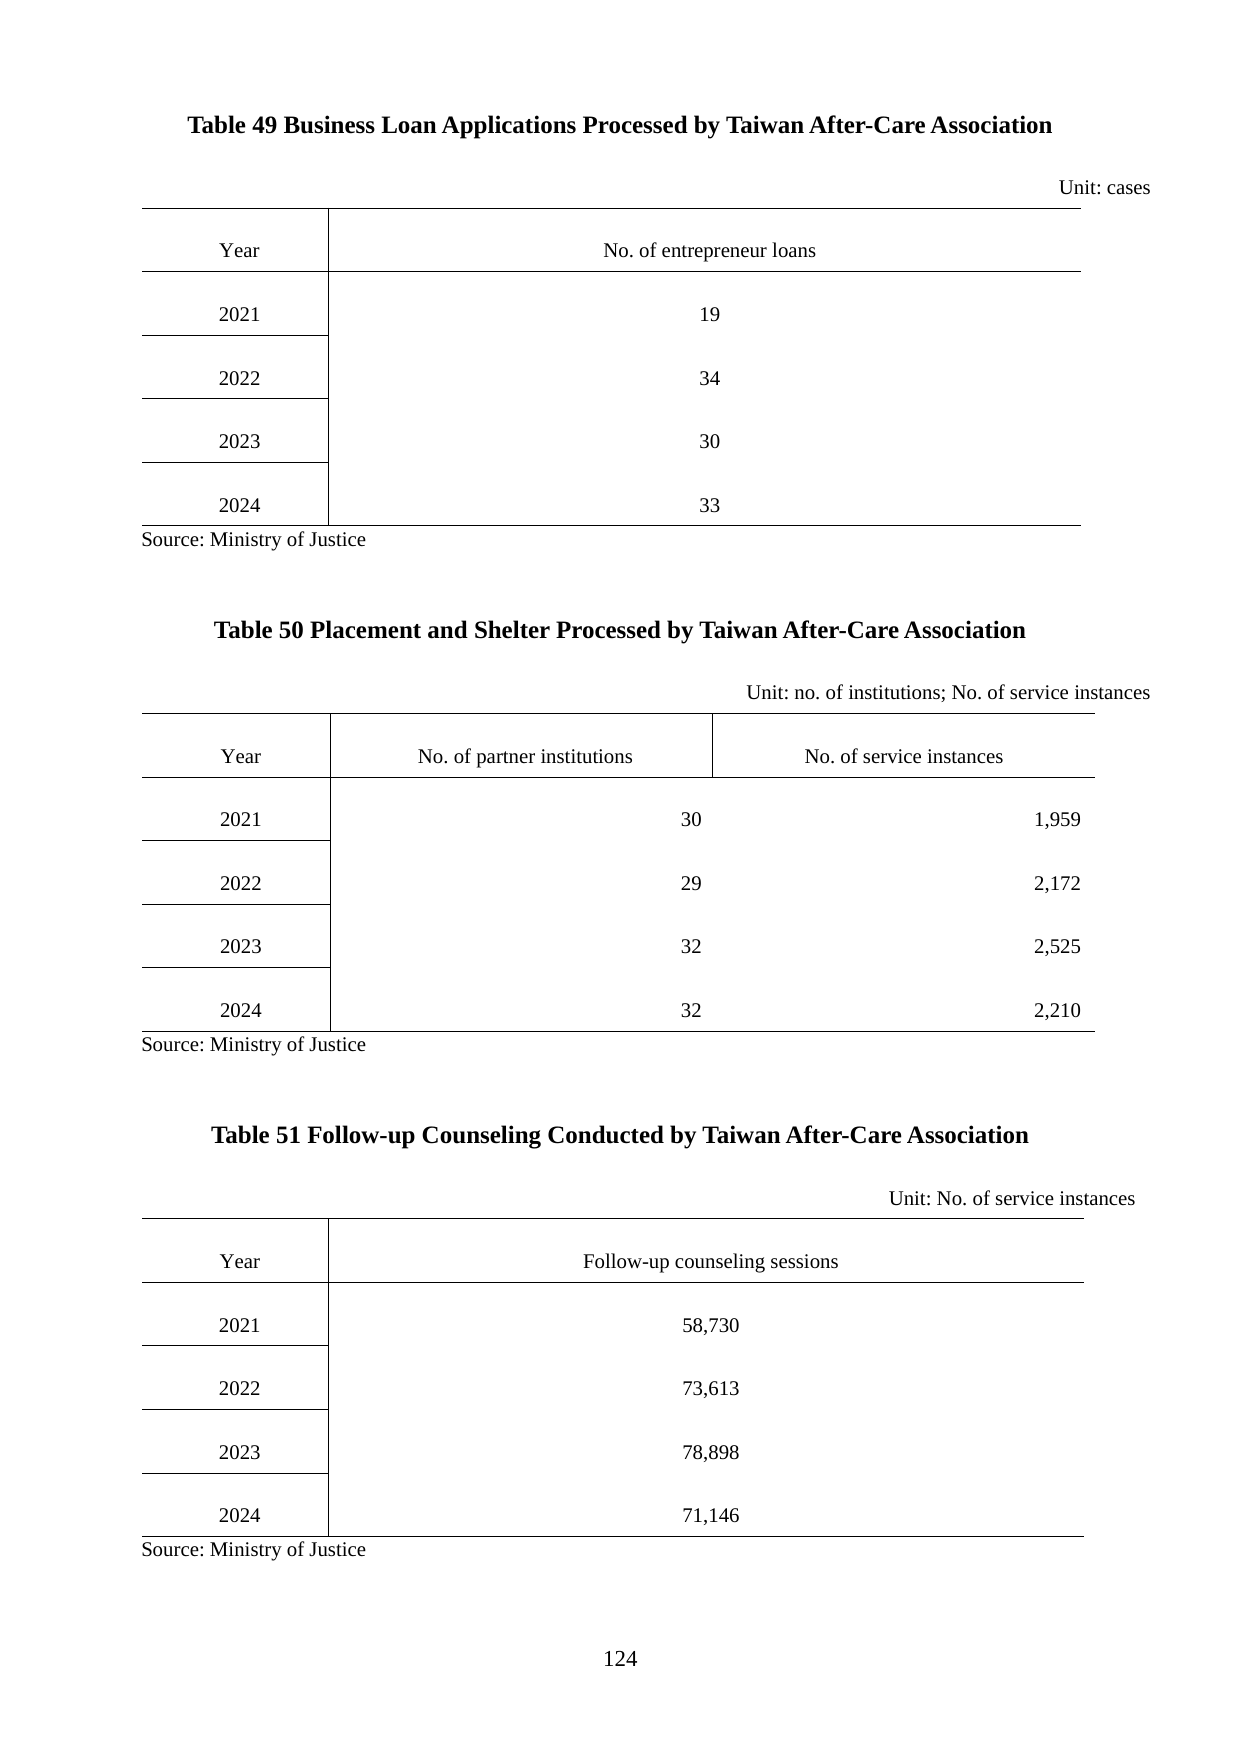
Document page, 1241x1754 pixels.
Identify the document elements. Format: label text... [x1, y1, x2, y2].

table_cell 2022 [142, 336, 328, 398]
table_cell 33 [329, 462, 1081, 525]
table_cell 58,730 [329, 1283, 1083, 1345]
table_cell 30 [329, 398, 1081, 462]
table_cell 2,525 [713, 904, 1094, 967]
table_header No. of entrepreneur loans [329, 209, 1081, 271]
text Source: Ministry of Justice [89, 1537, 1151, 1561]
table_cell 2021 [142, 1283, 328, 1345]
text Unit: No. of service instances [89, 1156, 1137, 1218]
table_cell 30 [331, 778, 713, 840]
table_cell 2023 [142, 399, 328, 462]
table_header Year [142, 209, 328, 271]
table_header Year [142, 1219, 328, 1282]
text Table 50 Placement and Shelter Processed by Taiwan After-Care Association [89, 588, 1151, 651]
text Table 49 Business Loan Applications Processed by Taiwan After-Care Association [89, 83, 1151, 145]
table_cell 2024 [142, 463, 328, 525]
text Unit: cases [89, 145, 1152, 208]
table_cell 2021 [142, 272, 328, 335]
table_cell 2022 [142, 841, 330, 904]
table_cell 78,898 [329, 1409, 1083, 1472]
table_cell 2022 [142, 1346, 328, 1409]
table_cell 32 [331, 904, 713, 967]
table_cell 32 [331, 967, 713, 1031]
table_header Year [142, 714, 330, 777]
table_header Follow-up counseling sessions [329, 1219, 1083, 1282]
table_cell 19 [329, 272, 1081, 335]
table_cell 2,210 [713, 967, 1094, 1031]
table_cell 73,613 [329, 1345, 1083, 1409]
table_header No. of partner institutions [331, 714, 712, 777]
text Unit: no. of institutions; No. of service instances [89, 651, 1152, 713]
table_cell 29 [331, 840, 713, 904]
table_cell 34 [329, 335, 1081, 398]
text Table 51 Follow-up Counseling Conducted by Taiwan After-Care Association [89, 1093, 1151, 1156]
table_cell 71,146 [329, 1473, 1083, 1536]
table_cell 2023 [142, 905, 330, 967]
table_header No. of service instances [713, 714, 1094, 777]
text Source: Ministry of Justice [89, 1032, 1151, 1056]
text Source: Ministry of Justice [89, 526, 1151, 551]
table_cell 2,172 [713, 840, 1094, 904]
table_cell 2024 [142, 1474, 328, 1536]
table_cell 2021 [142, 778, 330, 840]
table_cell 1,959 [713, 778, 1094, 840]
table_cell 2024 [142, 968, 330, 1031]
table_cell 2023 [142, 1410, 328, 1472]
